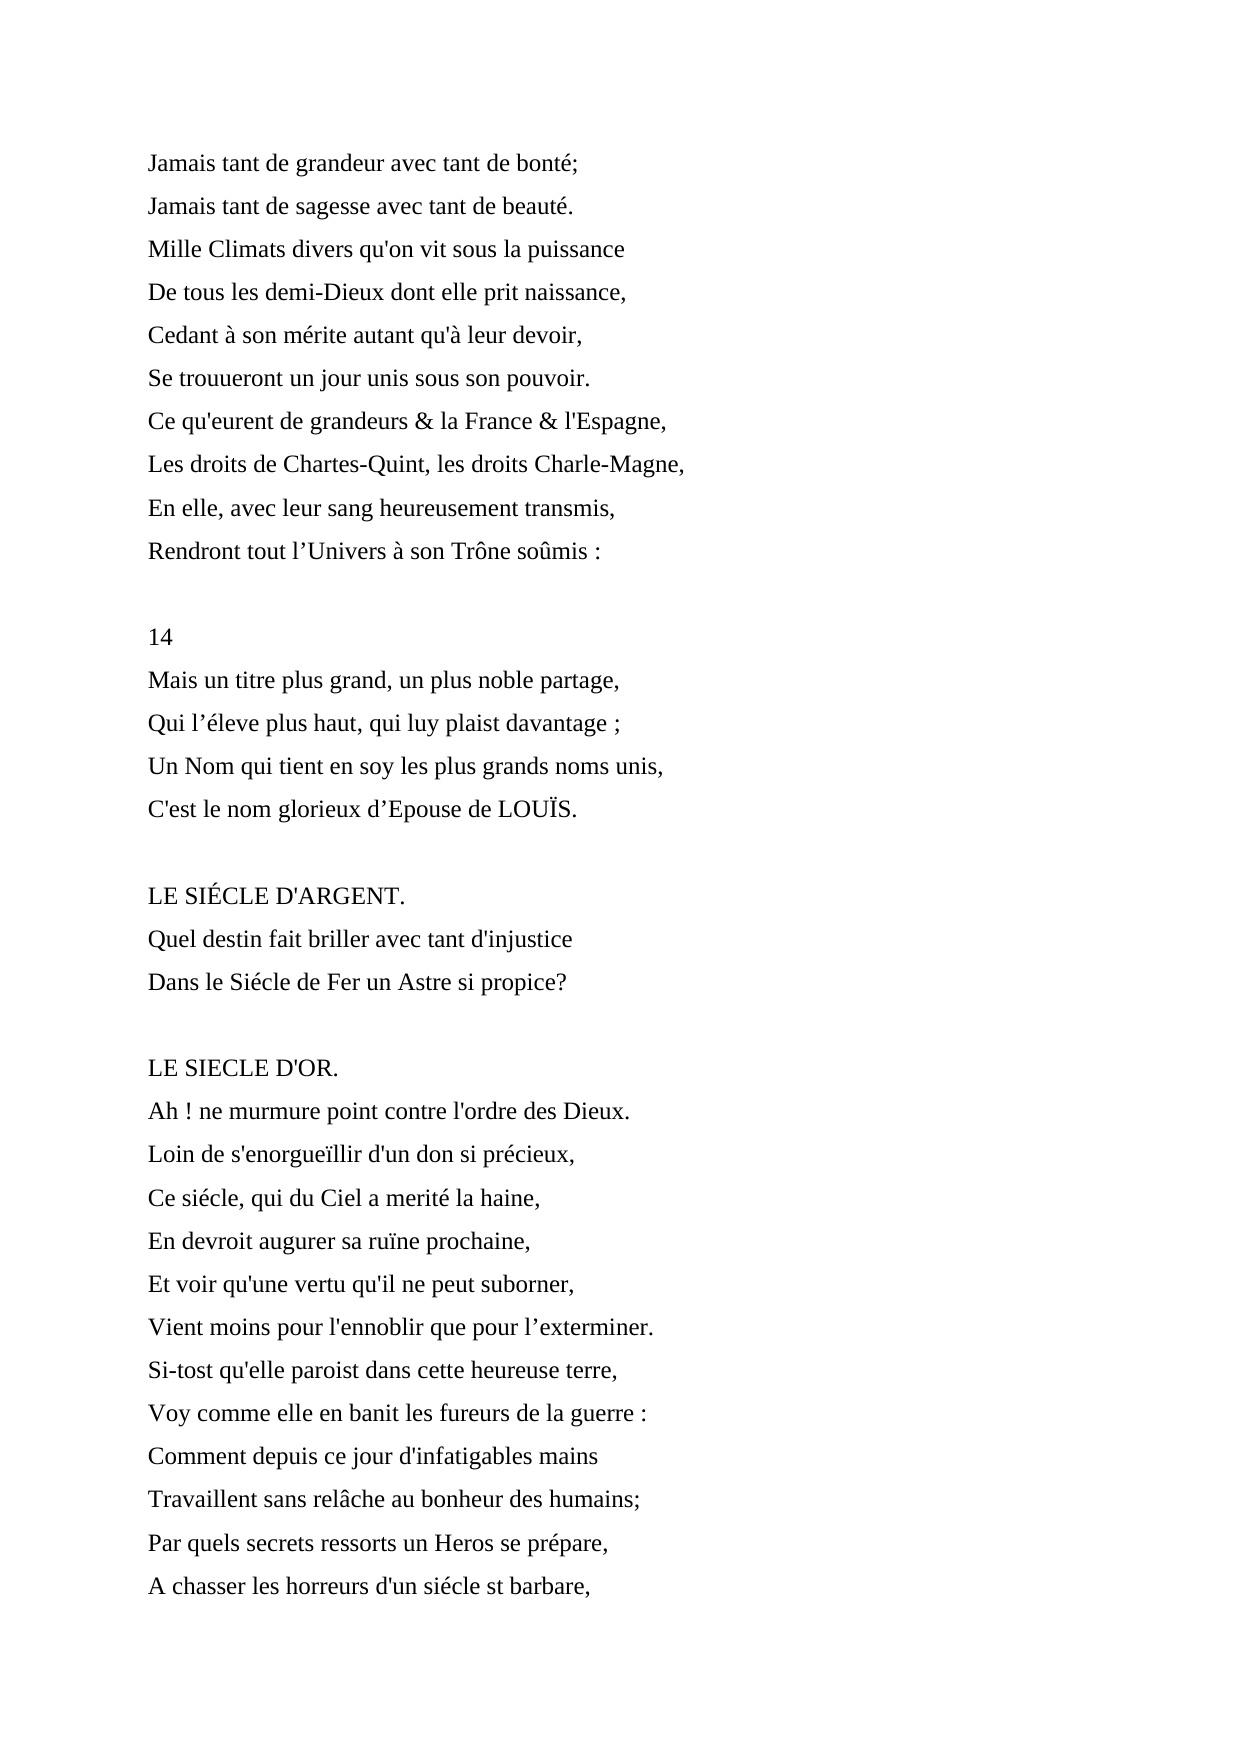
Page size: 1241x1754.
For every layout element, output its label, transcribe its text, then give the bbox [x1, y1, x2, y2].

text 14 [148, 622, 1093, 651]
text Mais un titre plus grand, un plus noble partage, [148, 665, 1093, 694]
text Se trouueront un jour unis sous son pouvoir. [148, 363, 1093, 392]
text De tous les demi-Dieux dont elle prit naissance, [148, 277, 1093, 306]
text A chasser les horreurs d'un siécle st barbare, [148, 1571, 1093, 1599]
text Voy comme elle en banit les fureurs de la guerre : [148, 1398, 1093, 1427]
text Ce siécle, qui du Ciel a merité la haine, [148, 1183, 1093, 1211]
text Les droits de Chartes-Quint, les droits Charle-Magne, [148, 449, 1093, 478]
text Qui l’éleve plus haut, qui luy plaist davantage ; [148, 708, 1093, 737]
text Et voir qu'une vertu qu'il ne peut suborner, [148, 1269, 1093, 1298]
text En devroit augurer sa ruïne prochaine, [148, 1226, 1093, 1254]
text Loin de s'enorgueïllir d'un don si précieux, [148, 1139, 1093, 1168]
text Jamais tant de grandeur avec tant de bonté; [148, 148, 1093, 176]
text En elle, avec leur sang heureusement transmis, [148, 493, 1093, 521]
text Ah ! ne murmure point contre l'ordre des Dieux. [148, 1096, 1093, 1125]
text Si-tost qu'elle paroist dans cette heureuse terre, [148, 1355, 1093, 1384]
text Par quels secrets ressorts un Heros se prépare, [148, 1528, 1093, 1556]
text Dans le Siécle de Fer un Astre si propice? [148, 967, 1093, 996]
text Un Nom qui tient en soy les plus grands noms unis, [148, 751, 1093, 780]
text Jamais tant de sagesse avec tant de beauté. [148, 191, 1093, 219]
text Comment depuis ce jour d'infatigables mains [148, 1441, 1093, 1470]
text Ce qu'eurent de grandeurs & la France & l'Espagne, [148, 406, 1093, 435]
text Mille Climats divers qu'on vit sous la puissance [148, 234, 1093, 263]
text Vient moins pour l'ennoblir que pour l’exterminer. [148, 1312, 1093, 1341]
text C'est le nom glorieux d’Epouse de LOUÏS. [148, 794, 1093, 823]
text LE SIECLE D'OR. [148, 1053, 1093, 1082]
text Rendront tout l’Univers à son Trône soûmis : [148, 536, 1093, 564]
text LE SIÉCLE D'ARGENT. [148, 881, 1093, 909]
text Cedant à son mérite autant qu'à leur devoir, [148, 320, 1093, 349]
text Quel destin fait briller avec tant d'injustice [148, 924, 1093, 953]
text Travaillent sans relâche au bonheur des humains; [148, 1484, 1093, 1513]
